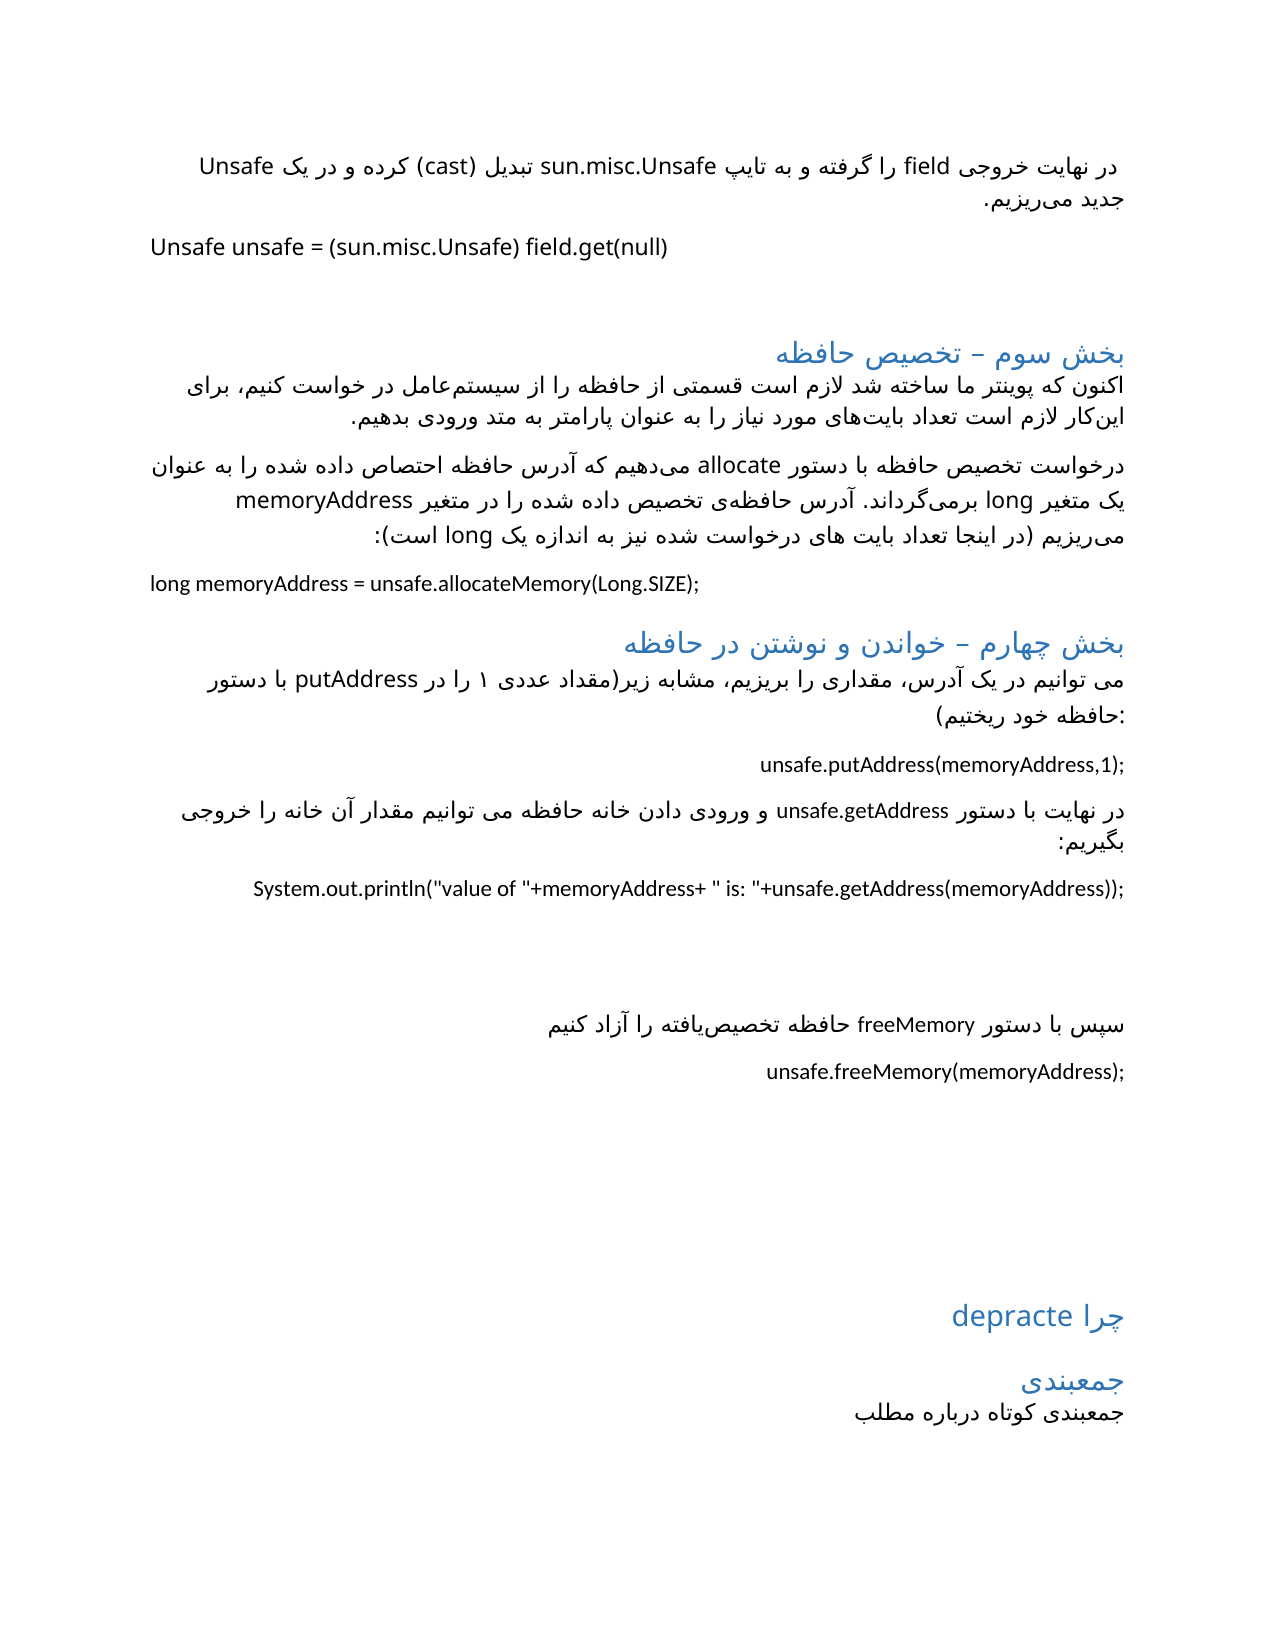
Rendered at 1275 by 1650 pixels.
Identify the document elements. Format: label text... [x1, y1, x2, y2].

text در نهایت خروجی field را گرفته و به تایپ sun.misc.Unsafe تبدیل (cast) کرده و در یک Unsafe جدید می‌ریزیم. [150, 150, 1125, 212]
text unsafe.freeMemory(memoryAddress); [150, 1057, 1125, 1085]
text unsafe.putAddress(memoryAddress,1); [150, 750, 1125, 778]
text با دستور putAddress می توانیم در یک آدرس، مقداری را بریزیم، مشابه زیر(مقداد عددی ۱ را در حافظه خود ریختیم): [150, 663, 1125, 731]
subtitle جمعبندی [150, 1363, 1125, 1397]
text long memoryAddress = unsafe.allocateMemory(Long.SIZE); [150, 569, 1125, 597]
subtitle چرا depracte [150, 1295, 1125, 1335]
subtitle بخش سوم – تخصیص حافظه [150, 336, 1125, 370]
text System.out.println("value of "+memoryAddress+ " is: "+unsafe.getAddress(memoryAddress)); [150, 874, 1125, 902]
text در نهایت با دستور unsafe.getAddress و ورودی دادن خانه حافظه می توانیم مقدار آن خانه را خروجی بگیریم: [150, 797, 1125, 855]
text سپس با دستور freeMemory حافظه تخصیص‌یافته را آزاد کنیم [150, 1010, 1125, 1038]
text Unsafe unsafe = (sun.misc.Unsafe) field.get(null) [150, 230, 1125, 262]
text درخواست تخصیص حافظه با دستور allocate می‌دهیم که آدرس حافظه احتصاص داده شده را به عنوان یک متغیر long برمی‌گرداند. آدرس حافظه‌ی تخصیص داده شده را در متغیر memoryAddress می‌ریزیم (در اینجا تعداد بایت های درخواست شده نیز به اندازه یک long است): [150, 448, 1125, 550]
subtitle بخش چهارم – خواندن و نوشتن در حافظه [150, 627, 1125, 661]
text جمعبندی کوتاه درباره مطلب [150, 1399, 1125, 1426]
text اکنون که پوینتر ما ساخته شد لازم است قسمتی از حافظه را از سیستم‌عامل در خواست کنیم، برای این‌کار لازم است تعداد بایت‌های مورد نیاز را به عنوان پارامتر به متد ورودی بدهیم. [150, 373, 1125, 430]
